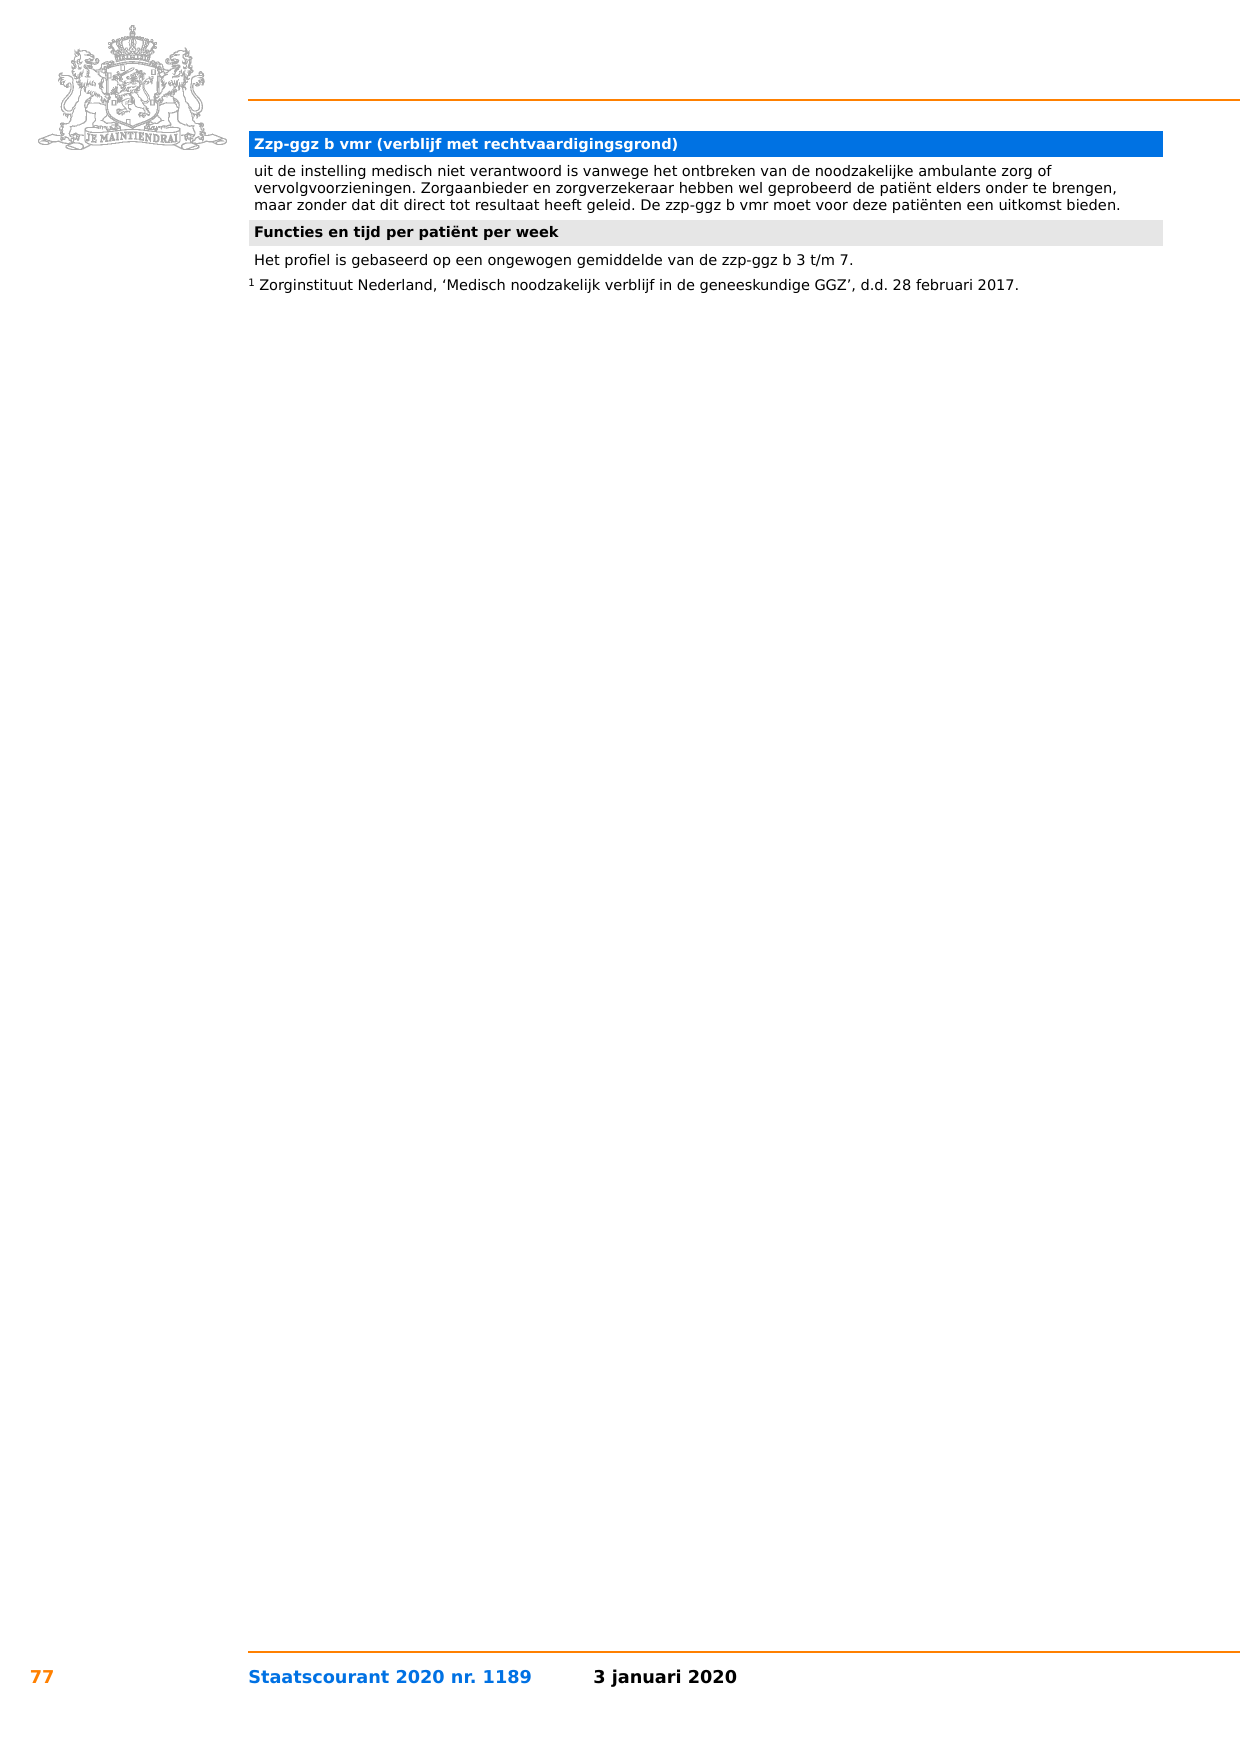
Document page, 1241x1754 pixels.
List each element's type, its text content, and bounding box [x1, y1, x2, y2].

table_cell Het profiel is gebaseerd op een ongewogen gemiddelde van de zzp-ggz b 3 t/m 7. [249, 247, 1163, 273]
table_header Zzp-ggz b vmr (verblijf met rechtvaardigingsgrond) [249, 131, 1163, 157]
picture [38, 25, 227, 150]
table_cell 1 Zorginstituut Nederland, ‘Medisch noodzakelijk verblijf in de geneeskundige GGZ’, d.d. 28 februari 2017. [248, 275, 1163, 294]
table_cell Functies en tijd per patiënt per week [249, 220, 1163, 246]
table_cell uit de instelling medisch niet verantwoord is vanwege het ontbreken van de noodzakelijke ambulante zorg of vervolgvoorzieningen. Zorgaanbieder en zorgverzekeraar hebben wel geprobeerd de patiënt elders onder te brengen, maar zonder dat dit direct tot resultaat heeft geleid. De zzp-ggz b vmr moet voor deze patiënten een uitkomst bieden. [249, 158, 1163, 219]
